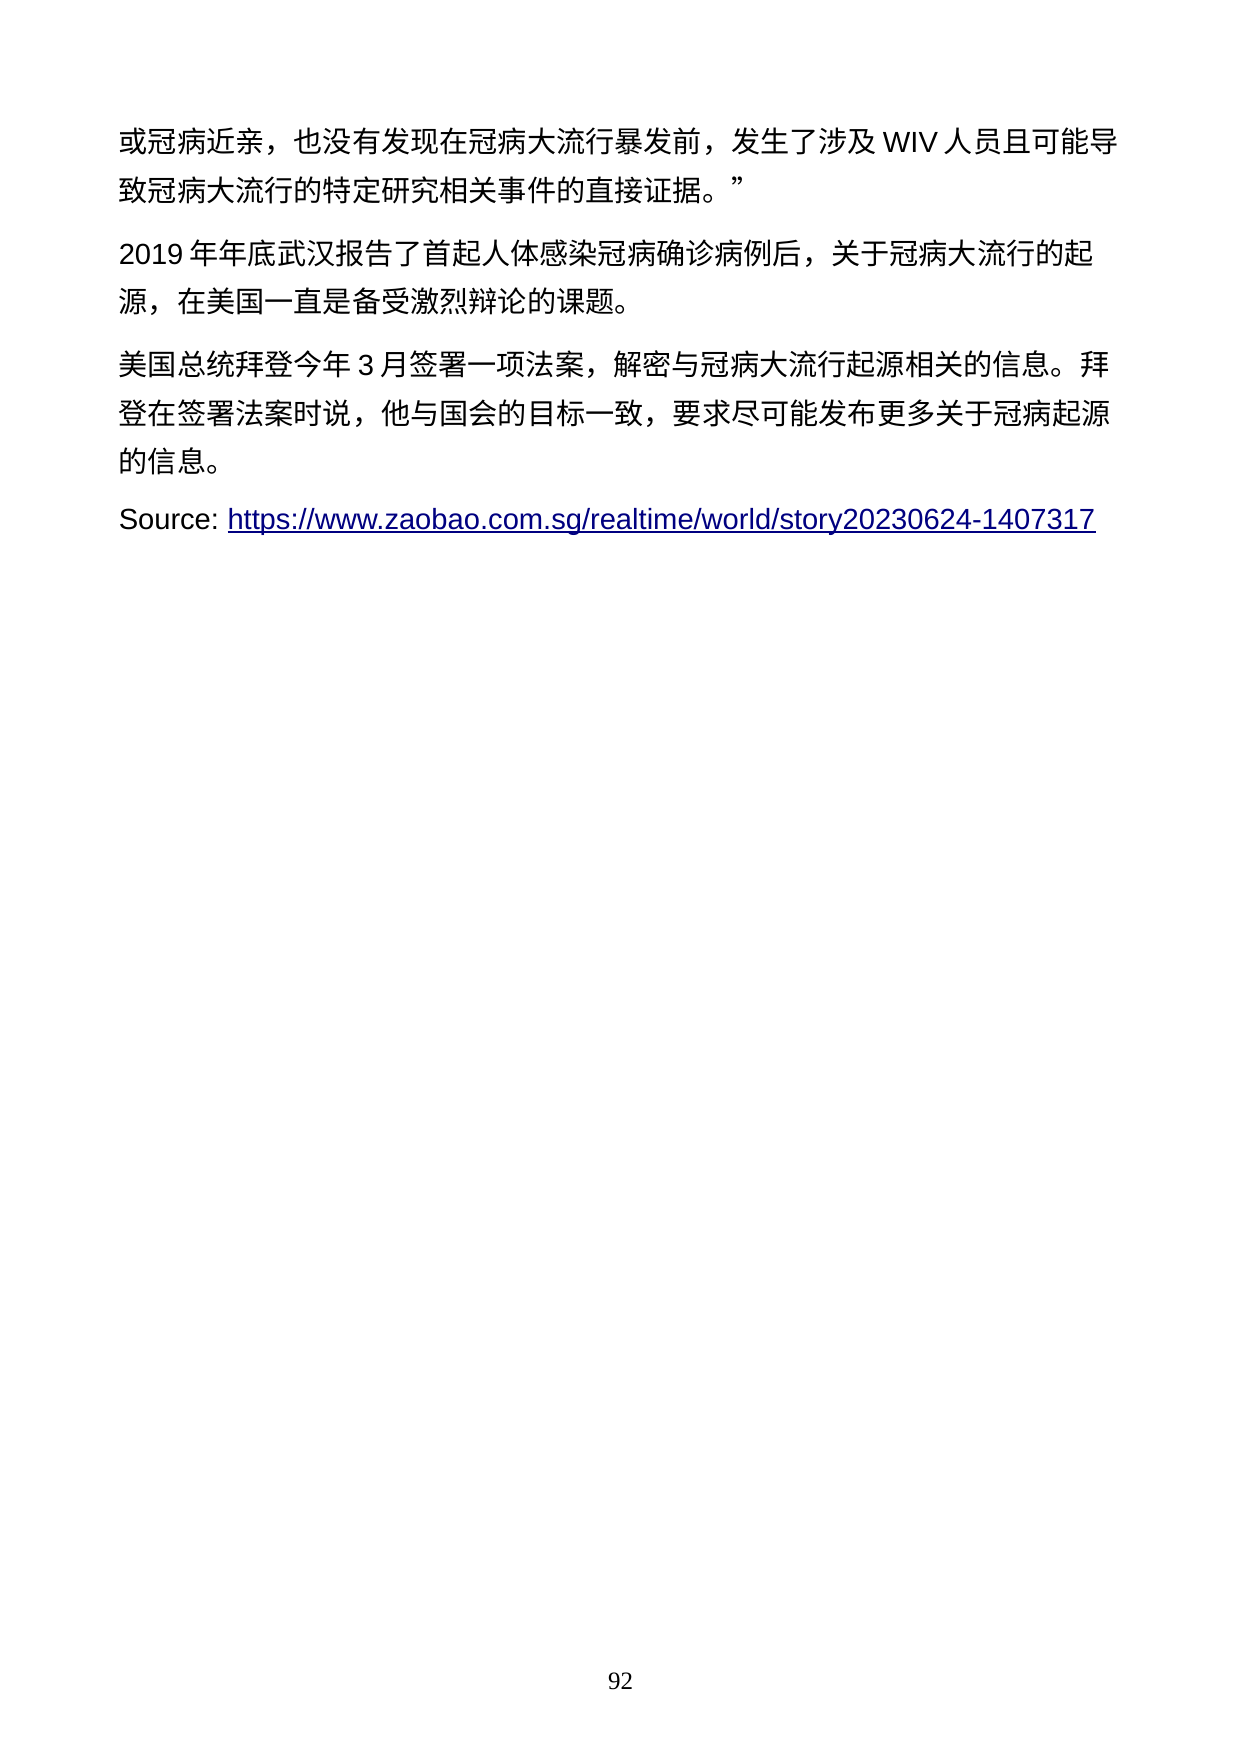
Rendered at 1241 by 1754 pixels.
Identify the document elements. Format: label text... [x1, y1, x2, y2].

text 美国总统拜登今年3月签署一项法案，解密与冠病大流行起源相关的信息。拜登在签署法案时说，他与国会的目标一致，要求尽可能发布更多关于冠病起源的信息。 [118, 342, 1122, 481]
text 2019年年底武汉报告了首起人体感染冠病确诊病例后，关于冠病大流行的起源，在美国一直是备受激烈辩论的课题。 [118, 230, 1122, 321]
text 或冠病近亲，也没有发现在冠病大流行暴发前，发生了涉及WIV人员且可能导致冠病大流行的特定研究相关事件的直接证据。” [118, 118, 1122, 209]
text Source: https://www.zaobao.com.sg/realtime/world/story20230624-1407317 [118, 502, 1122, 536]
